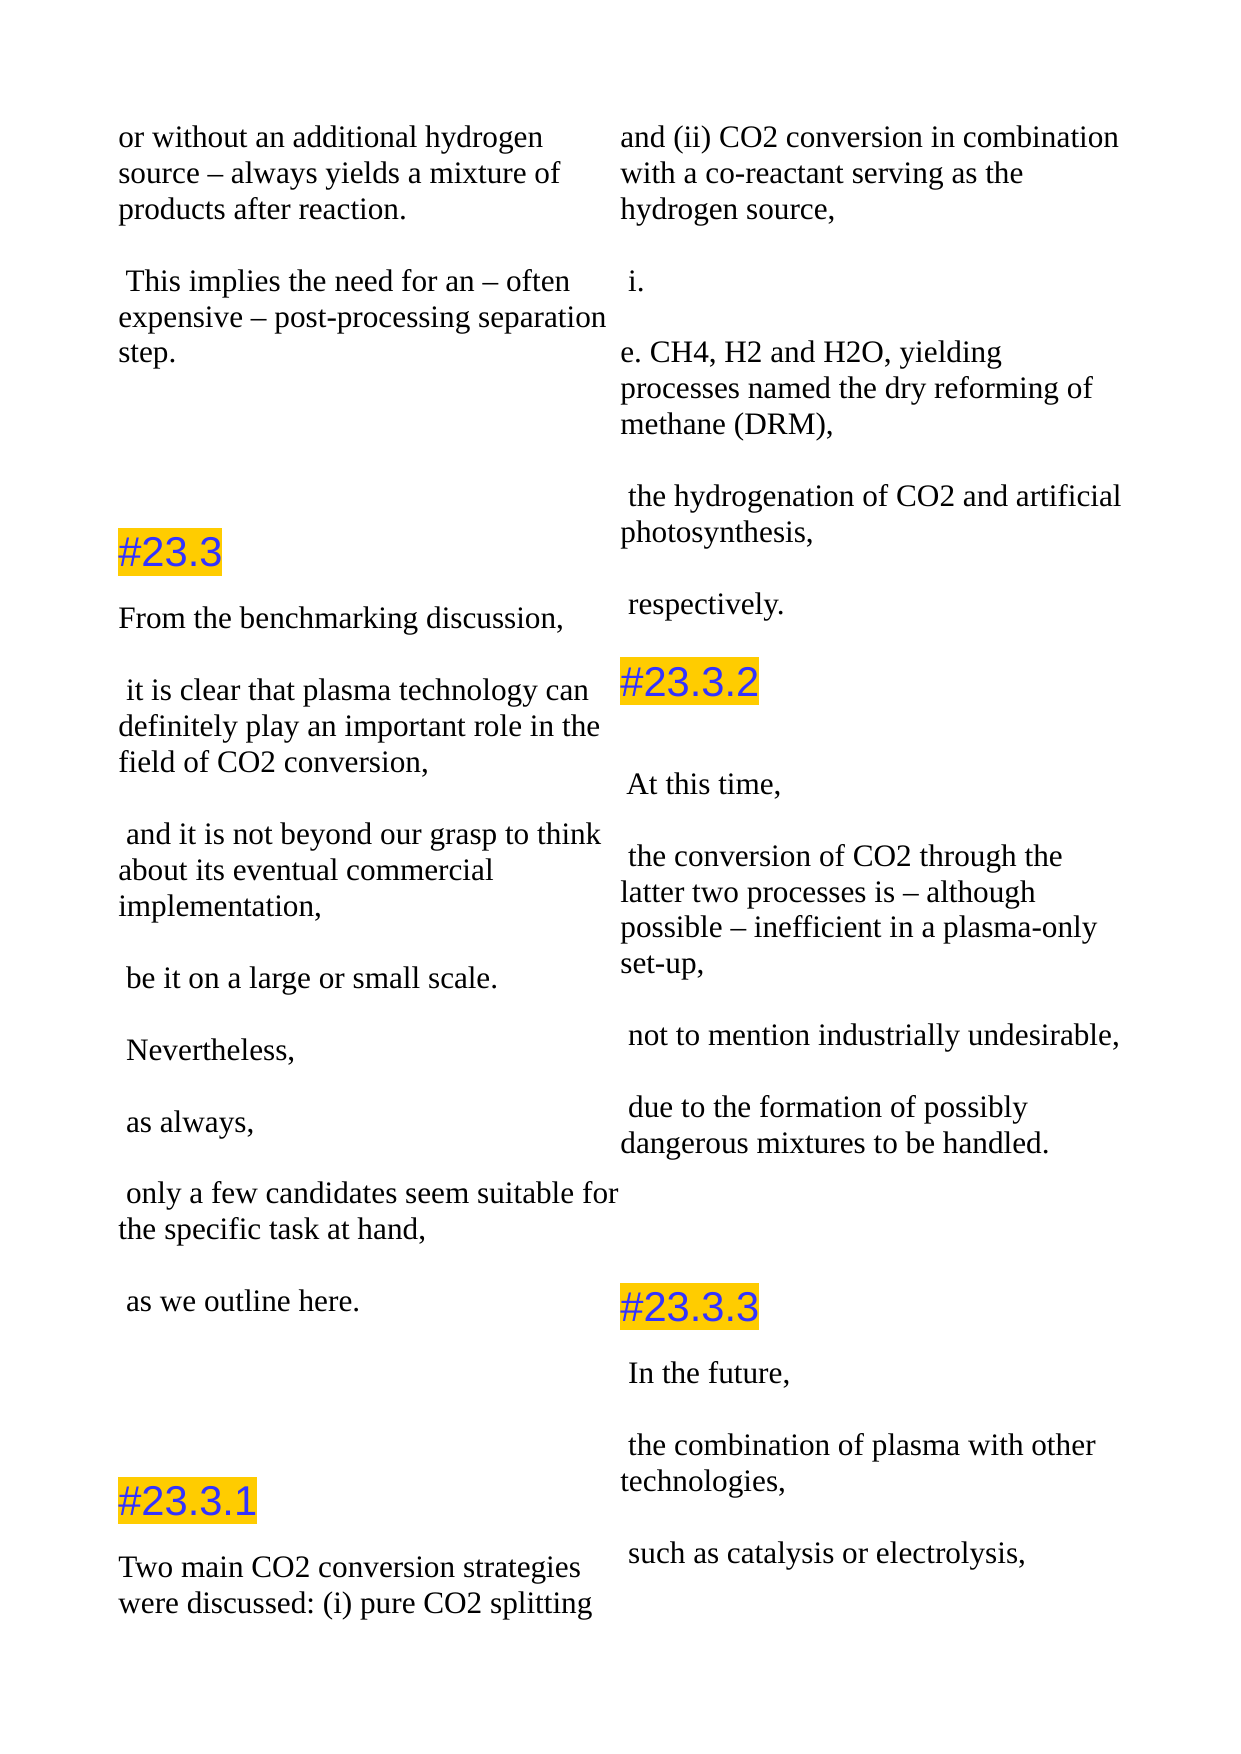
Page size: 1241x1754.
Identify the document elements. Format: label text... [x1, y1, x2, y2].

text In the future, [620, 1354, 1122, 1390]
text as always, [118, 1103, 620, 1139]
text the hydrogenation of CO2 and artificial photosynthesis, [620, 477, 1122, 549]
text and (ii) CO2 conversion in combination with a co-reactant serving as the hydrogen source, [620, 118, 1122, 226]
text i. [620, 262, 1122, 298]
text #23.3.2 [620, 657, 1122, 705]
text #23.3.3 [620, 1282, 1122, 1330]
text it is clear that plasma technology can definitely play an important role in the field of CO2 conversion, [118, 672, 620, 779]
text such as catalysis or electrolysis, [620, 1534, 1122, 1570]
text not to mention industrially undesirable, [620, 1017, 1122, 1052]
text At this time, [620, 765, 1122, 801]
text Nevertheless, [118, 1031, 620, 1067]
text the conversion of CO2 through the latter two processes is – although possible – inefficient in a plasma-only set-up, [620, 837, 1122, 981]
text be it on a large or small scale. [118, 959, 620, 995]
text #23.3.1 [118, 1477, 620, 1524]
text only a few candidates seem suitable for the specific task at hand, [118, 1175, 620, 1247]
text due to the formation of possibly dangerous mixtures to be handled. [620, 1088, 1122, 1160]
text or without an additional hydrogen source – always yields a mixture of products after reaction. [118, 118, 620, 226]
text the combination of plasma with other technologies, [620, 1426, 1122, 1498]
text respectively. [620, 585, 1122, 621]
text This implies the need for an – often expensive – post-processing separation step. [118, 262, 620, 370]
text Two main CO2 conversion strategies were discussed: (i) pure CO2 splitting [118, 1548, 620, 1620]
text as we outline here. [118, 1282, 620, 1318]
text From the benchmarking discussion, [118, 600, 620, 636]
text and it is not beyond our grasp to think about its eventual commercial implementation, [118, 815, 620, 923]
text #23.3 [118, 528, 620, 576]
text e. CH4, H2 and H2O, yielding processes named the dry reforming of methane (DRM), [620, 334, 1122, 442]
